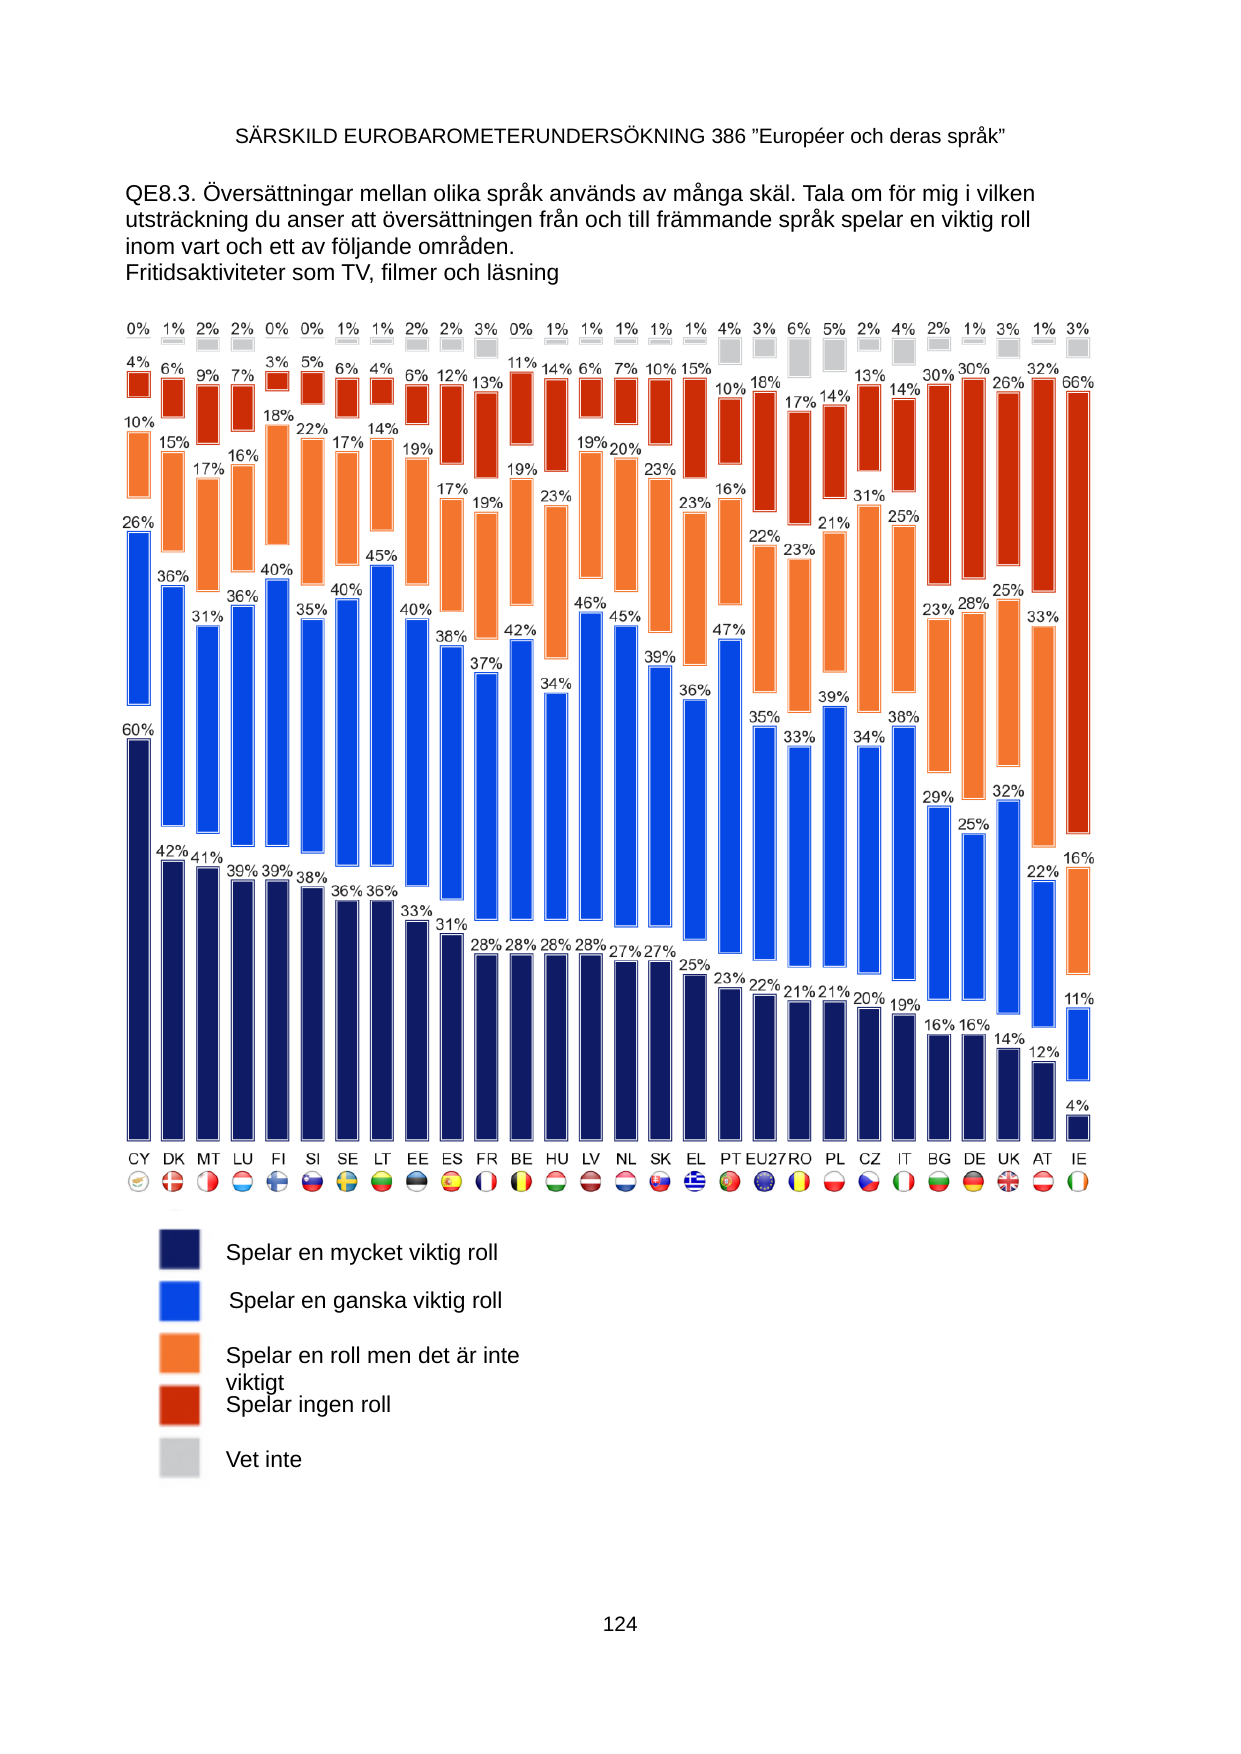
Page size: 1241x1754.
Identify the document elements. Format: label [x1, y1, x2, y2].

picture [108, 307, 1101, 1198]
picture [122, 1209, 212, 1493]
